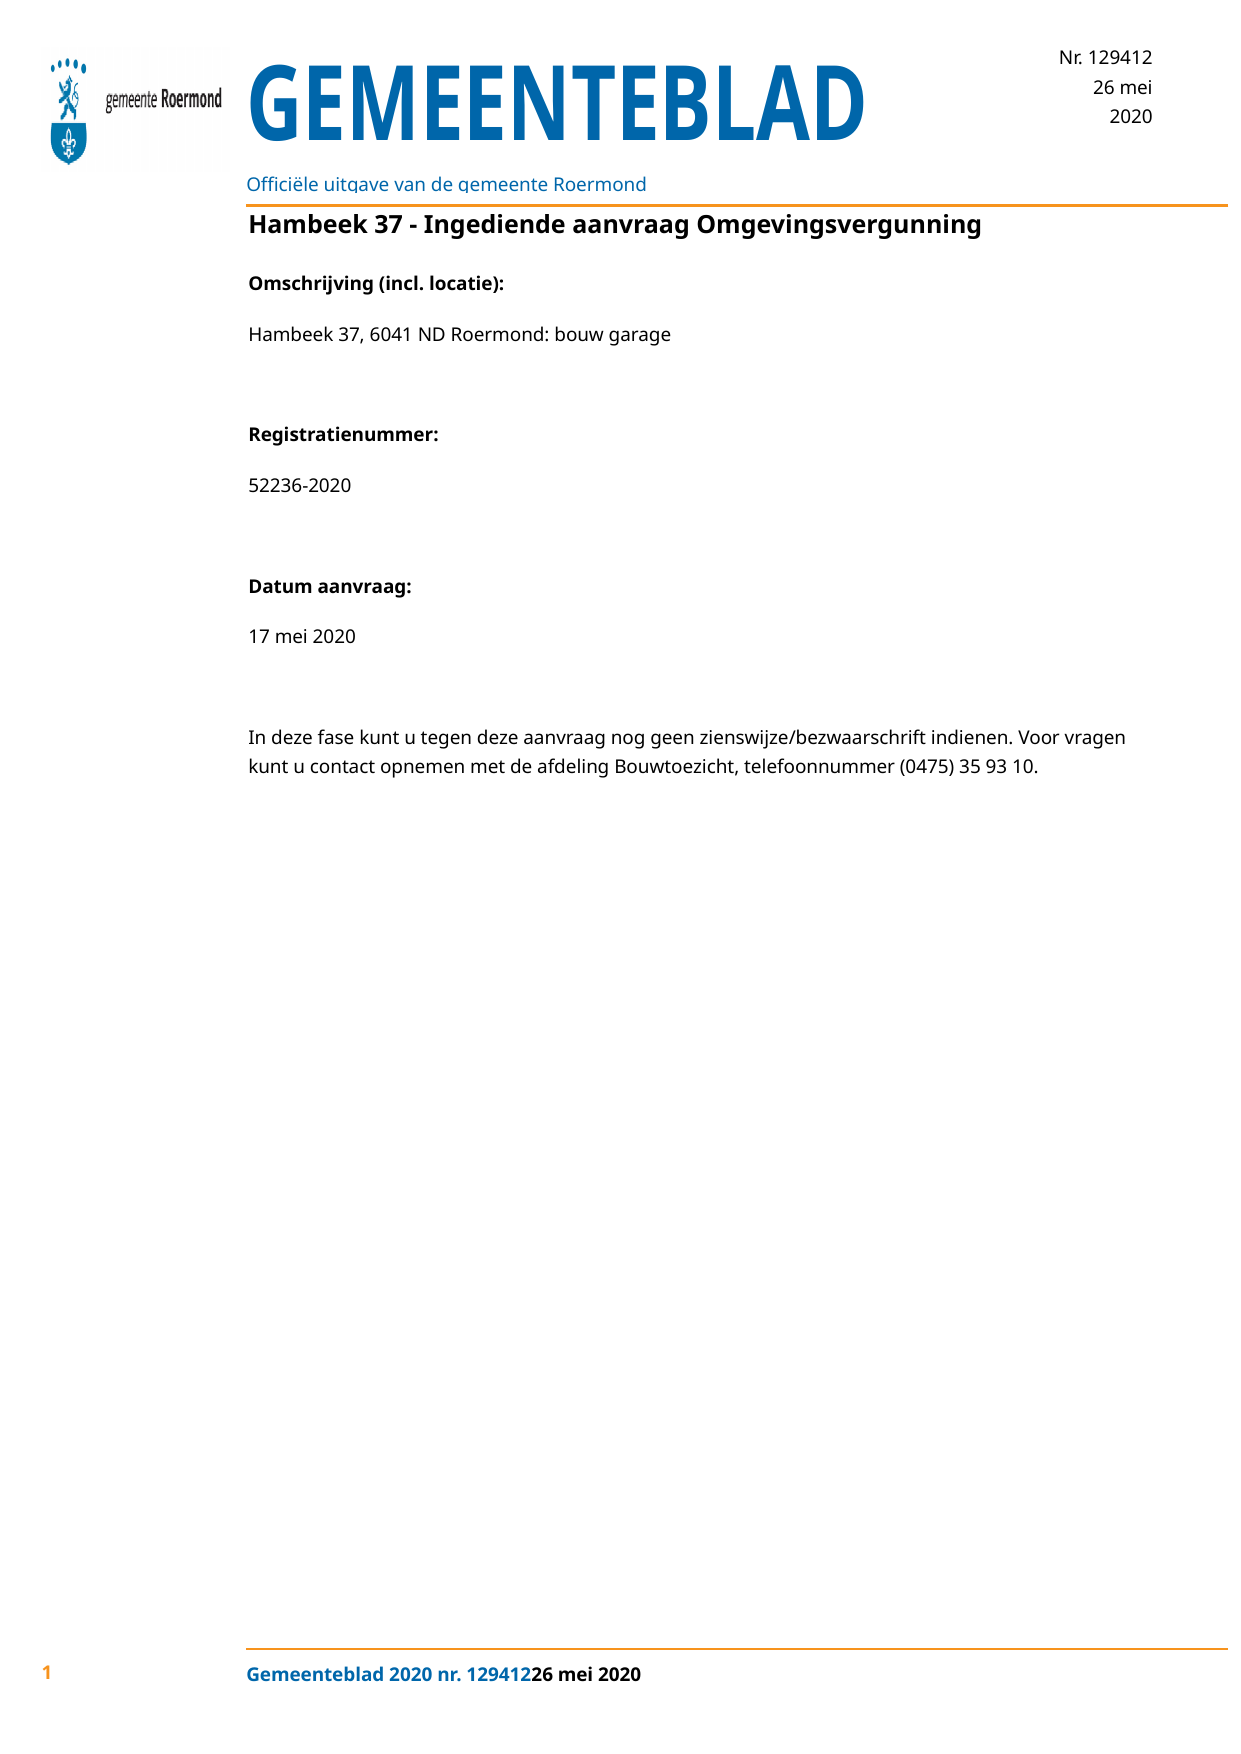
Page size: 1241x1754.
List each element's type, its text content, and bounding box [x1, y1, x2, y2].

text Registratienummer: [248, 422, 1152, 447]
text Hambeek 37, 6041 ND Roermond: bouw garage [248, 321, 1152, 346]
text 52236-2020 [248, 472, 1152, 498]
picture [41, 47, 231, 172]
text In deze fase kunt u tegen deze aanvraag nog geen zienswijze/bezwaarschrift indienen. Voor vragen kunt u contact opnemen met de afdeling Bouwtoezicht, telefoonnummer (0475) 35 93 10. [248, 724, 1152, 779]
text Omschrijving (incl. locatie): [248, 270, 1152, 296]
text Datum aanvraag: [248, 573, 1152, 598]
text 17 mei 2020 [248, 623, 1152, 649]
text Hambeek 37 - Ingediende aanvraag Omgevingsvergunning [248, 207, 1152, 241]
